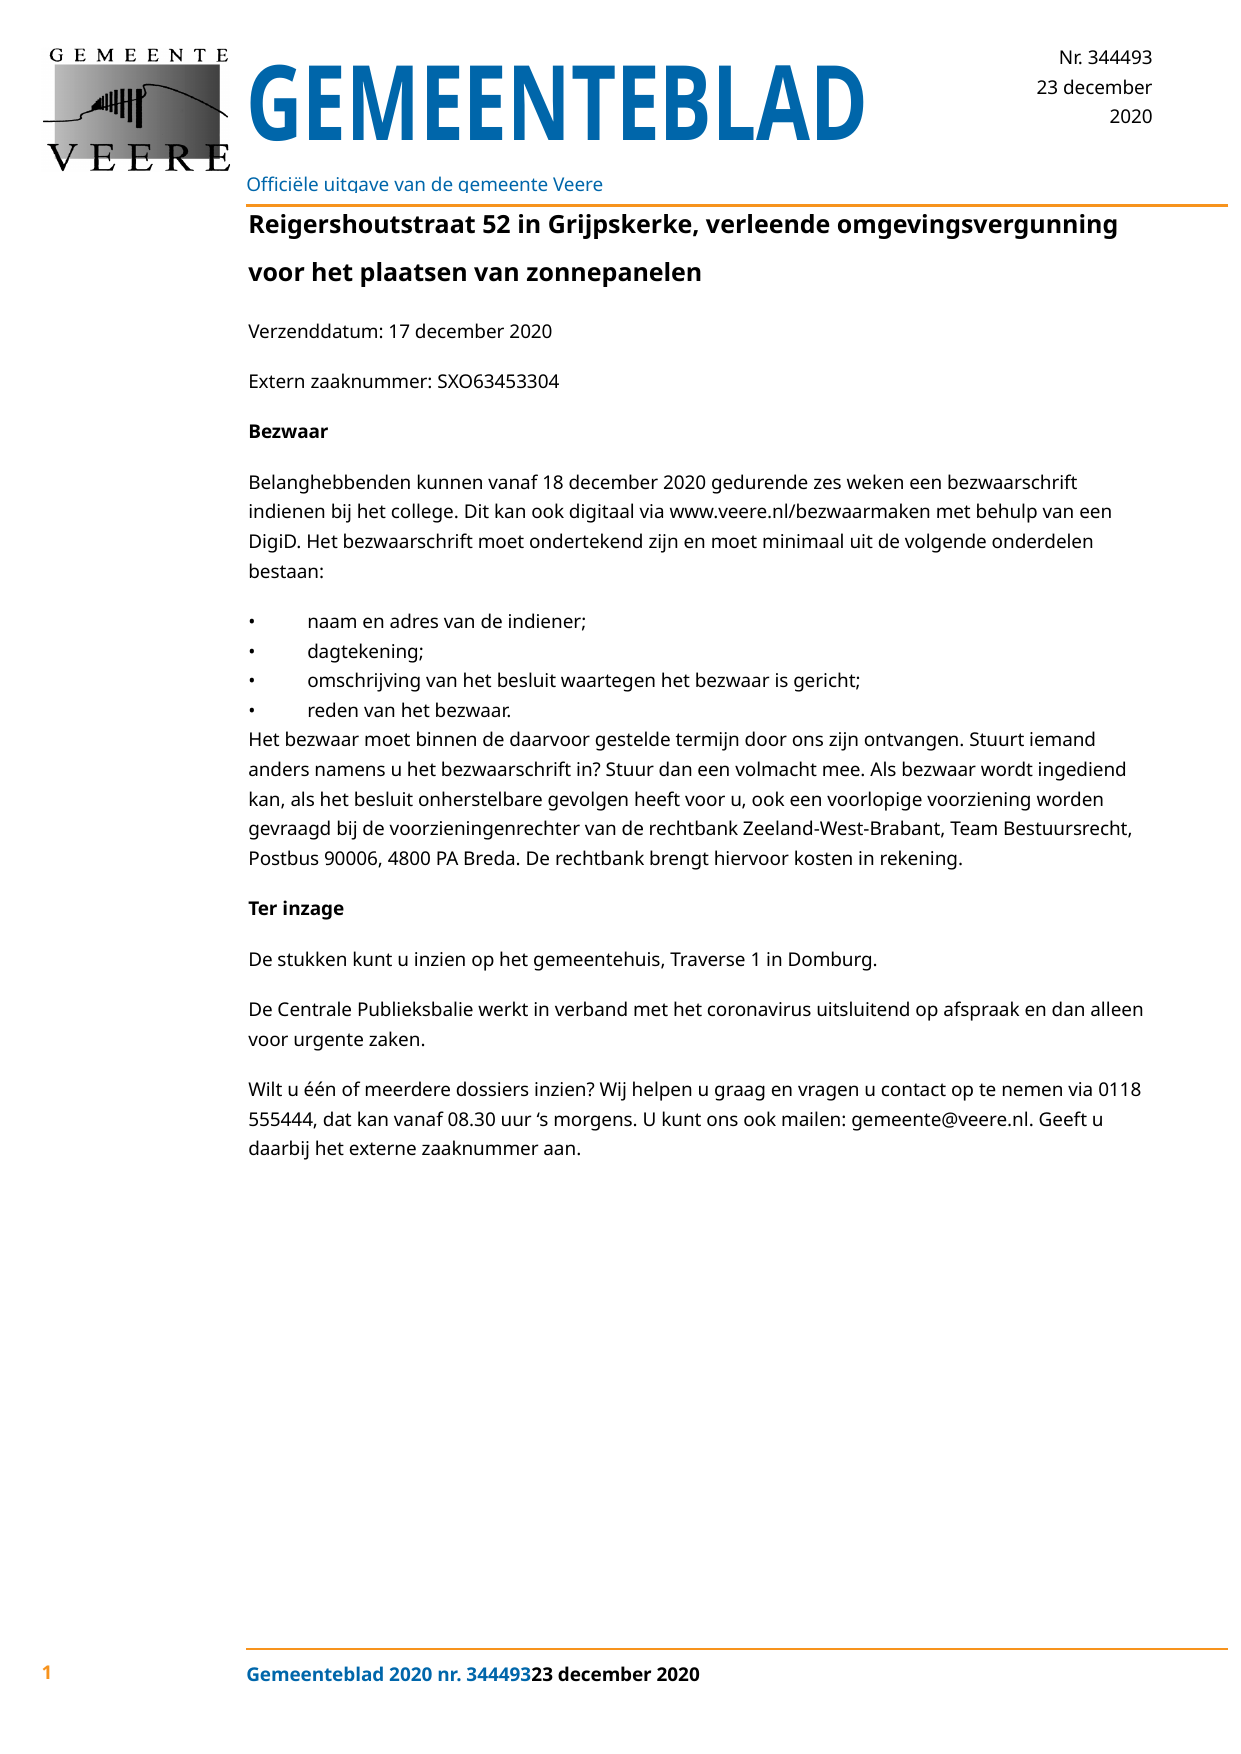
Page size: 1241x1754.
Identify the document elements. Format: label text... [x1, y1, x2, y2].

text Verzenddatum: 17 december 2020 [248, 318, 1152, 344]
list dagtekening; [248, 638, 1152, 664]
text De stukken kunt u inzien op het gemeentehuis, Traverse 1 in Domburg. [248, 946, 1152, 972]
list naam en adres van de indiener; [248, 608, 1152, 634]
text Wilt u één of meerdere dossiers inzien? Wij helpen u graag en vragen u contact op te nemen via 0118 555444, dat kan vanaf 08.30 uur ‘s morgens. U kunt ons ook mailen: gemeente@veere.nl. Geeft u daarbij het externe zaaknummer aan. [248, 1076, 1152, 1161]
picture [41, 47, 231, 172]
text Bezwaar [248, 419, 1152, 444]
list reden van het bezwaar. [248, 697, 1152, 723]
text Extern zaaknummer: SXO63453304 [248, 368, 1152, 394]
list omschrijving van het besluit waartegen het bezwaar is gericht; [248, 667, 1152, 693]
text Ter inzage [248, 895, 1152, 921]
text Belanghebbenden kunnen vanaf 18 december 2020 gedurende zes weken een bezwaarschrift indienen bij het college. Dit kan ook digitaal via www.veere.nl/bezwaarmaken met behulp van een DigiD. Het bezwaarschrift moet ondertekend zijn en moet minimaal uit de volgende onderdelen bestaan: [248, 469, 1152, 584]
text Het bezwaar moet binnen de daarvoor gestelde termijn door ons zijn ontvangen. Stuurt iemand anders namens u het bezwaarschrift in? Stuur dan een volmacht mee. Als bezwaar wordt ingediend kan, als het besluit onherstelbare gevolgen heeft voor u, ook een voorlopige voorziening worden gevraagd bij de voorzieningenrechter van de rechtbank Zeeland-West-Brabant, Team Bestuursrecht, Postbus 90006, 4800 PA Breda. De rechtbank brengt hiervoor kosten in rekening. [248, 727, 1152, 871]
text Reigershoutstraat 52 in Grijpskerke, verleende omgevingsvergunning voor het plaatsen van zonnepanelen [248, 207, 1152, 288]
text De Centrale Publieksbalie werkt in verband met het coronavirus uitsluitend op afspraak en dan alleen voor urgente zaken. [248, 996, 1152, 1052]
